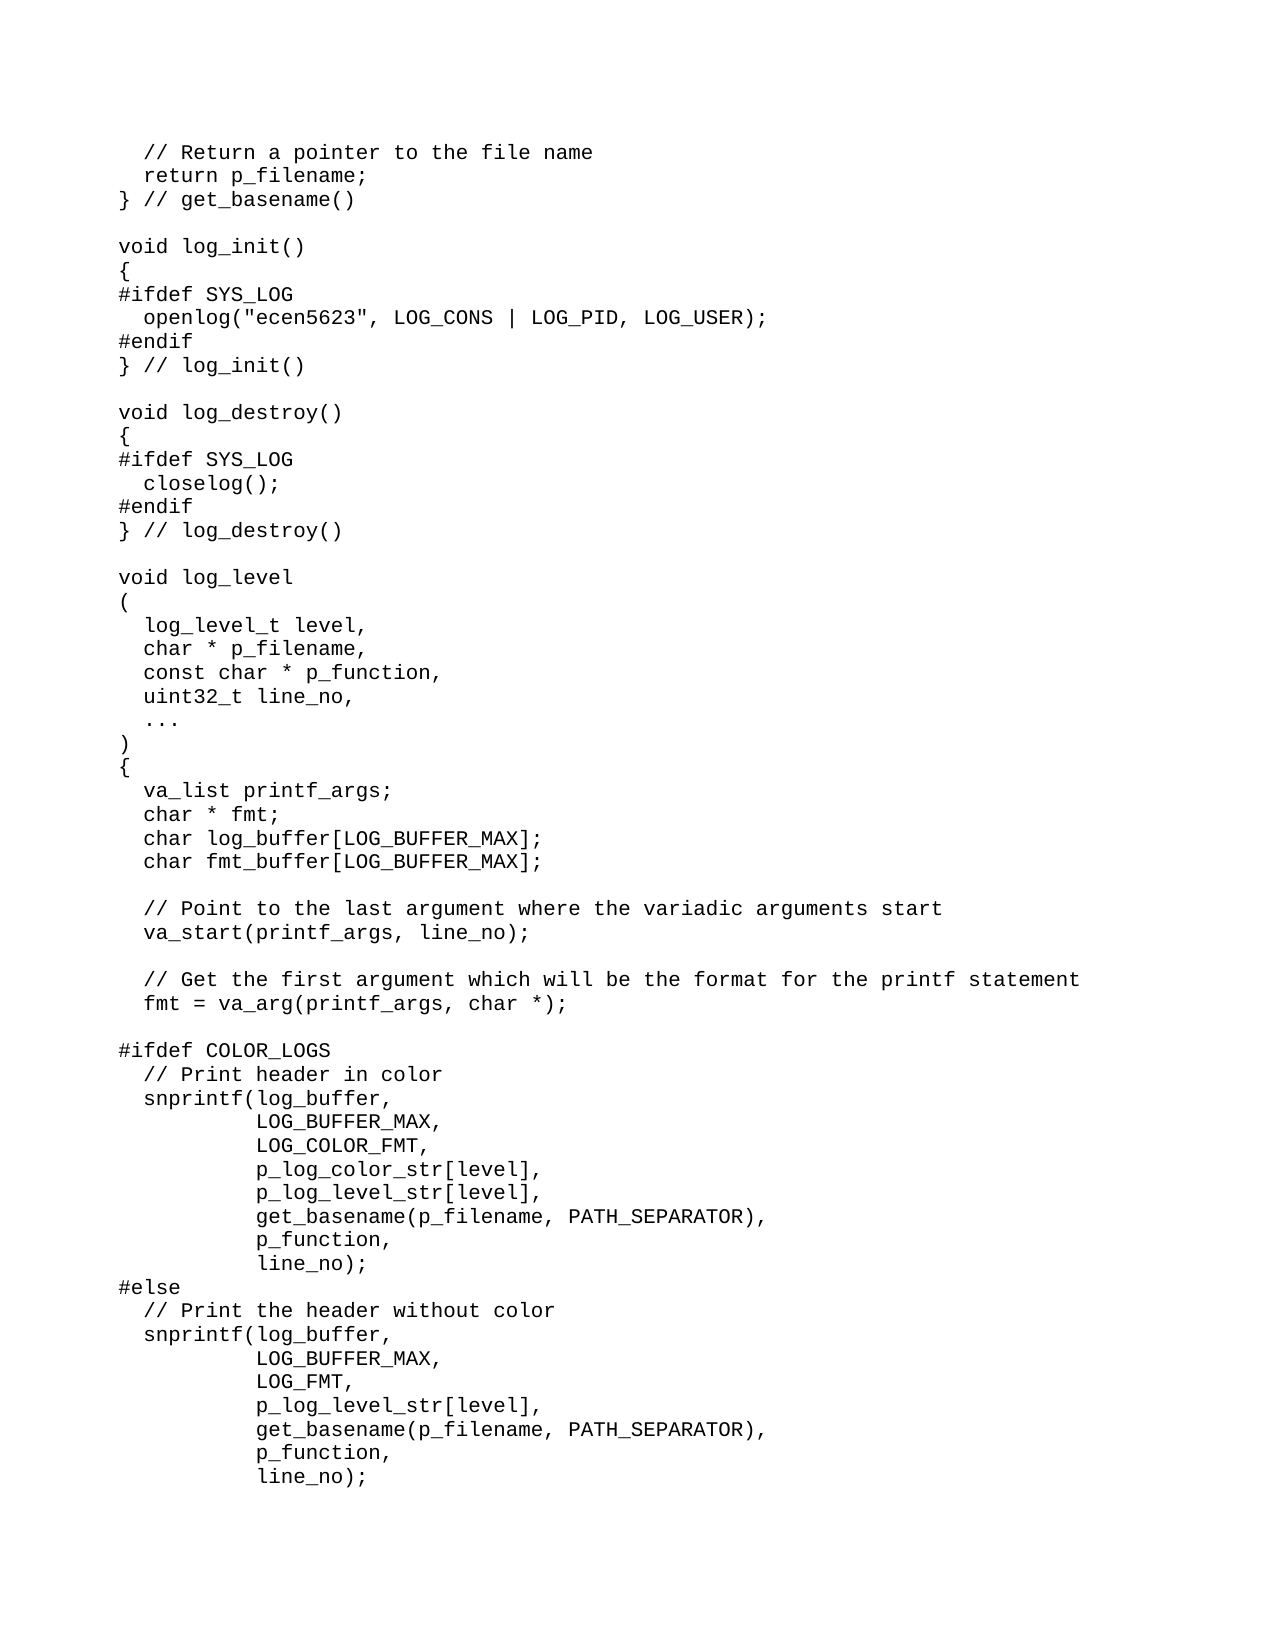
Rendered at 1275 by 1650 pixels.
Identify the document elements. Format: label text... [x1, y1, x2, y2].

text // Print header in color [118, 1064, 1157, 1088]
text log_level_t level, [118, 615, 1157, 638]
text char log_buffer[LOG_BUFFER_MAX]; [118, 827, 1157, 851]
text snprintf(log_buffer, [118, 1088, 1157, 1111]
text LOG_FMT, [118, 1371, 1157, 1395]
text return p_filename; [118, 165, 1157, 189]
text ( [118, 591, 1157, 615]
text LOG_BUFFER_MAX, [118, 1111, 1157, 1135]
text p_log_level_str[level], [118, 1395, 1157, 1419]
text #ifdef COLOR_LOGS [118, 1040, 1157, 1064]
text p_log_level_str[level], [118, 1182, 1157, 1206]
text uint32_t line_no, [118, 686, 1157, 709]
text p_log_color_str[level], [118, 1158, 1157, 1182]
text #else [118, 1277, 1157, 1300]
text { [118, 426, 1157, 449]
text char fmt_buffer[LOG_BUFFER_MAX]; [118, 851, 1157, 875]
text // Get the first argument which will be the format for the printf statement [118, 969, 1157, 993]
text } // log_init() [118, 354, 1157, 378]
text closelog(); [118, 473, 1157, 496]
text #endif [118, 496, 1157, 520]
text const char * p_function, [118, 662, 1157, 686]
text #endif [118, 331, 1157, 354]
text { [118, 757, 1157, 780]
text LOG_BUFFER_MAX, [118, 1348, 1157, 1371]
text p_function, [118, 1442, 1157, 1466]
text ) [118, 733, 1157, 757]
text LOG_COLOR_FMT, [118, 1135, 1157, 1158]
text line_no); [118, 1253, 1157, 1277]
text #ifdef SYS_LOG [118, 284, 1157, 307]
text openlog("ecen5623", LOG_CONS | LOG_PID, LOG_USER); [118, 307, 1157, 331]
text get_basename(p_filename, PATH_SEPARATOR), [118, 1206, 1157, 1229]
text fmt = va_arg(printf_args, char *); [118, 993, 1157, 1017]
text get_basename(p_filename, PATH_SEPARATOR), [118, 1419, 1157, 1442]
text { [118, 260, 1157, 284]
text } // log_destroy() [118, 520, 1157, 544]
text // Print the header without color [118, 1300, 1157, 1324]
text snprintf(log_buffer, [118, 1324, 1157, 1348]
text void log_level [118, 567, 1157, 591]
text #ifdef SYS_LOG [118, 449, 1157, 473]
text } // get_basename() [118, 189, 1157, 213]
text va_start(printf_args, line_no); [118, 922, 1157, 946]
text ... [118, 709, 1157, 733]
text va_list printf_args; [118, 780, 1157, 804]
text line_no); [118, 1466, 1157, 1489]
text char * p_filename, [118, 638, 1157, 662]
text void log_destroy() [118, 402, 1157, 426]
text // Point to the last argument where the variadic arguments start [118, 898, 1157, 922]
text char * fmt; [118, 804, 1157, 827]
text p_function, [118, 1229, 1157, 1253]
text // Return a pointer to the file name [118, 142, 1157, 165]
text void log_init() [118, 236, 1157, 260]
